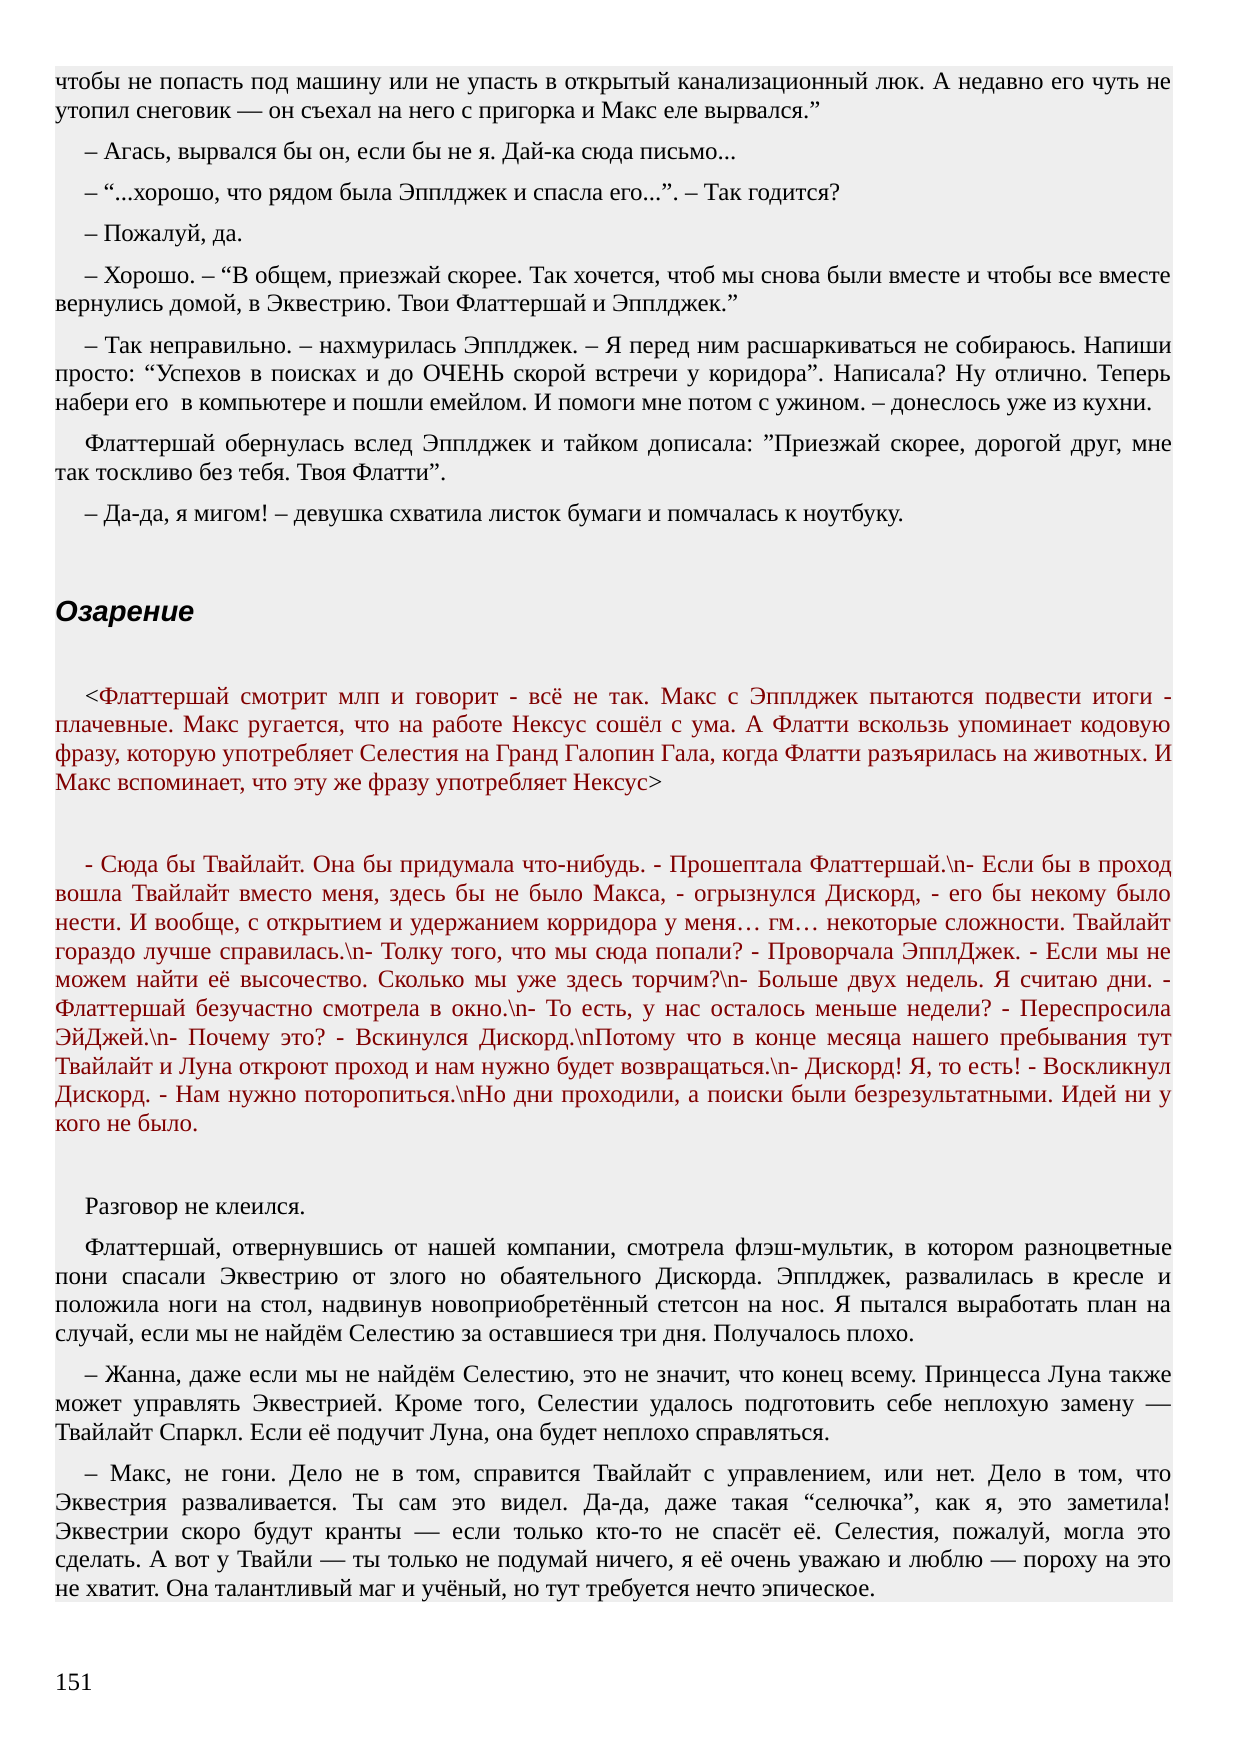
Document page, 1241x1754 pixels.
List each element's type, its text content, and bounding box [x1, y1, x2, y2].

text Флаттершай обернулась вслед Эпплджек и тайком дописала: ”Приезжай скорее, дорогой друг, мне так тоскливо без тебя. Твоя Флатти”. [55, 428, 1173, 486]
text Флаттершай, отвернувшись от нашей компании, смотрела флэш-мультик, в котором разноцветные пони спасали Эквестрию от злого но обаятельного Дискорда. Эпплджек, развалилась в кресле и положила ноги на стол, надвинув новоприобретённый стетсон на нос. Я пытался выработать план на случай, если мы не найдём Селестию за оставшиеся три дня. Получалось плохо. [55, 1232, 1173, 1347]
text <Флаттершай смотрит млп и говорит - всё не так. Макс с Эпплджек пытаются подвести итоги - плачевные. Макс ругается, что на работе Нексус сошёл с ума. А Флатти вскользь упоминает кодовую фразу, которую употребляет Селестия на Гранд Галопин Гала, когда Флатти разъярилась на животных. И Макс вспоминает, что эту же фразу употребляет Нексус> [55, 681, 1173, 796]
text Разговор не клеился. [55, 1191, 1173, 1219]
subtitle Озарение [55, 593, 1173, 627]
text - Сюда бы Твайлайт. Она бы придумала что-нибудь. - Прошептала Флаттершай.\n- Если бы в проход вошла Твайлайт вместо меня, здесь бы не было Макса, - огрызнулся Дискорд, - его бы некому было нести. И вообще, с открытием и удержанием корридора у меня… гм… некоторые сложности. Твайлайт гораздо лучше справилась.\n- Толку того, что мы сюда попали? - Проворчала ЭпплДжек. - Если мы не можем найти её высочество. Сколько мы уже здесь торчим?\n- Больше двух недель. Я считаю дни. - Флаттершай безучастно смотрела в окно.\n- То есть, у нас осталось меньше недели? - Переспросила ЭйДжей.\n- Почему это? - Вскинулся Дискорд.\nПотому что в конце месяца нашего пребывания тут Твайлайт и Луна откроют проход и нам нужно будет возвращаться.\n- Дискорд! Я, то есть! - Воскликнул Дискорд. - Нам нужно поторопиться.\nНо дни проходили, а поиски были безрезультатными. Идей ни у кого не было. [55, 849, 1173, 1137]
text – Макс, не гони. Дело не в том, справится Твайлайт с управлением, или нет. Дело в том, что Эквестрия разваливается. Ты сам это видел. Да-да, даже такая “селючка”, как я, это заметила! Эквестрии скоро будут кранты — если только кто-то не спасёт её. Селестия, пожалуй, могла это сделать. А вот у Твайли — ты только не подумай ничего, я её очень уважаю и люблю — пороху на это не хватит. Она талантливый маг и учёный, но тут требуется нечто эпическое. [55, 1458, 1173, 1602]
text – Пожалуй, да. [55, 218, 1173, 247]
text – Агась, вырвался бы он, если бы не я. Дай-ка сюда письмо... [55, 136, 1173, 165]
text – Так неправильно. – нахмурилась Эпплджек. – Я перед ним расшаркиваться не собираюсь. Напиши просто: “Успехов в поисках и до ОЧЕНЬ скорой встречи у коридора”. Написала? Ну отлично. Теперь набери его в компьютере и пошли емейлом. И помоги мне потом с ужином. – донеслось уже из кухни. [55, 330, 1173, 416]
text – “...хорошо, что рядом была Эпплджек и спасла его...”. – Так годится? [55, 177, 1173, 206]
text – Хорошо. – “В общем, приезжай скорее. Так хочется, чтоб мы снова были вместе и чтобы все вместе вернулись домой, в Эквестрию. Твои Флаттершай и Эпплджек.” [55, 260, 1173, 317]
text – Да-да, я мигом! – девушка схватила листок бумаги и помчалась к ноутбуку. [55, 498, 1173, 527]
text чтобы не попасть под машину или не упасть в открытый канализационный люк. А недавно его чуть не утопил снеговик — он съехал на него с пригорка и Макс еле вырвался.” [55, 66, 1173, 123]
text – Жанна, даже если мы не найдём Селестию, это не значит, что конец всему. Принцесса Луна также может управлять Эквестрией. Кроме того, Селестии удалось подготовить себе неплохую замену — Твайлайт Спаркл. Если её подучит Луна, она будет неплохо справляться. [55, 1359, 1173, 1446]
